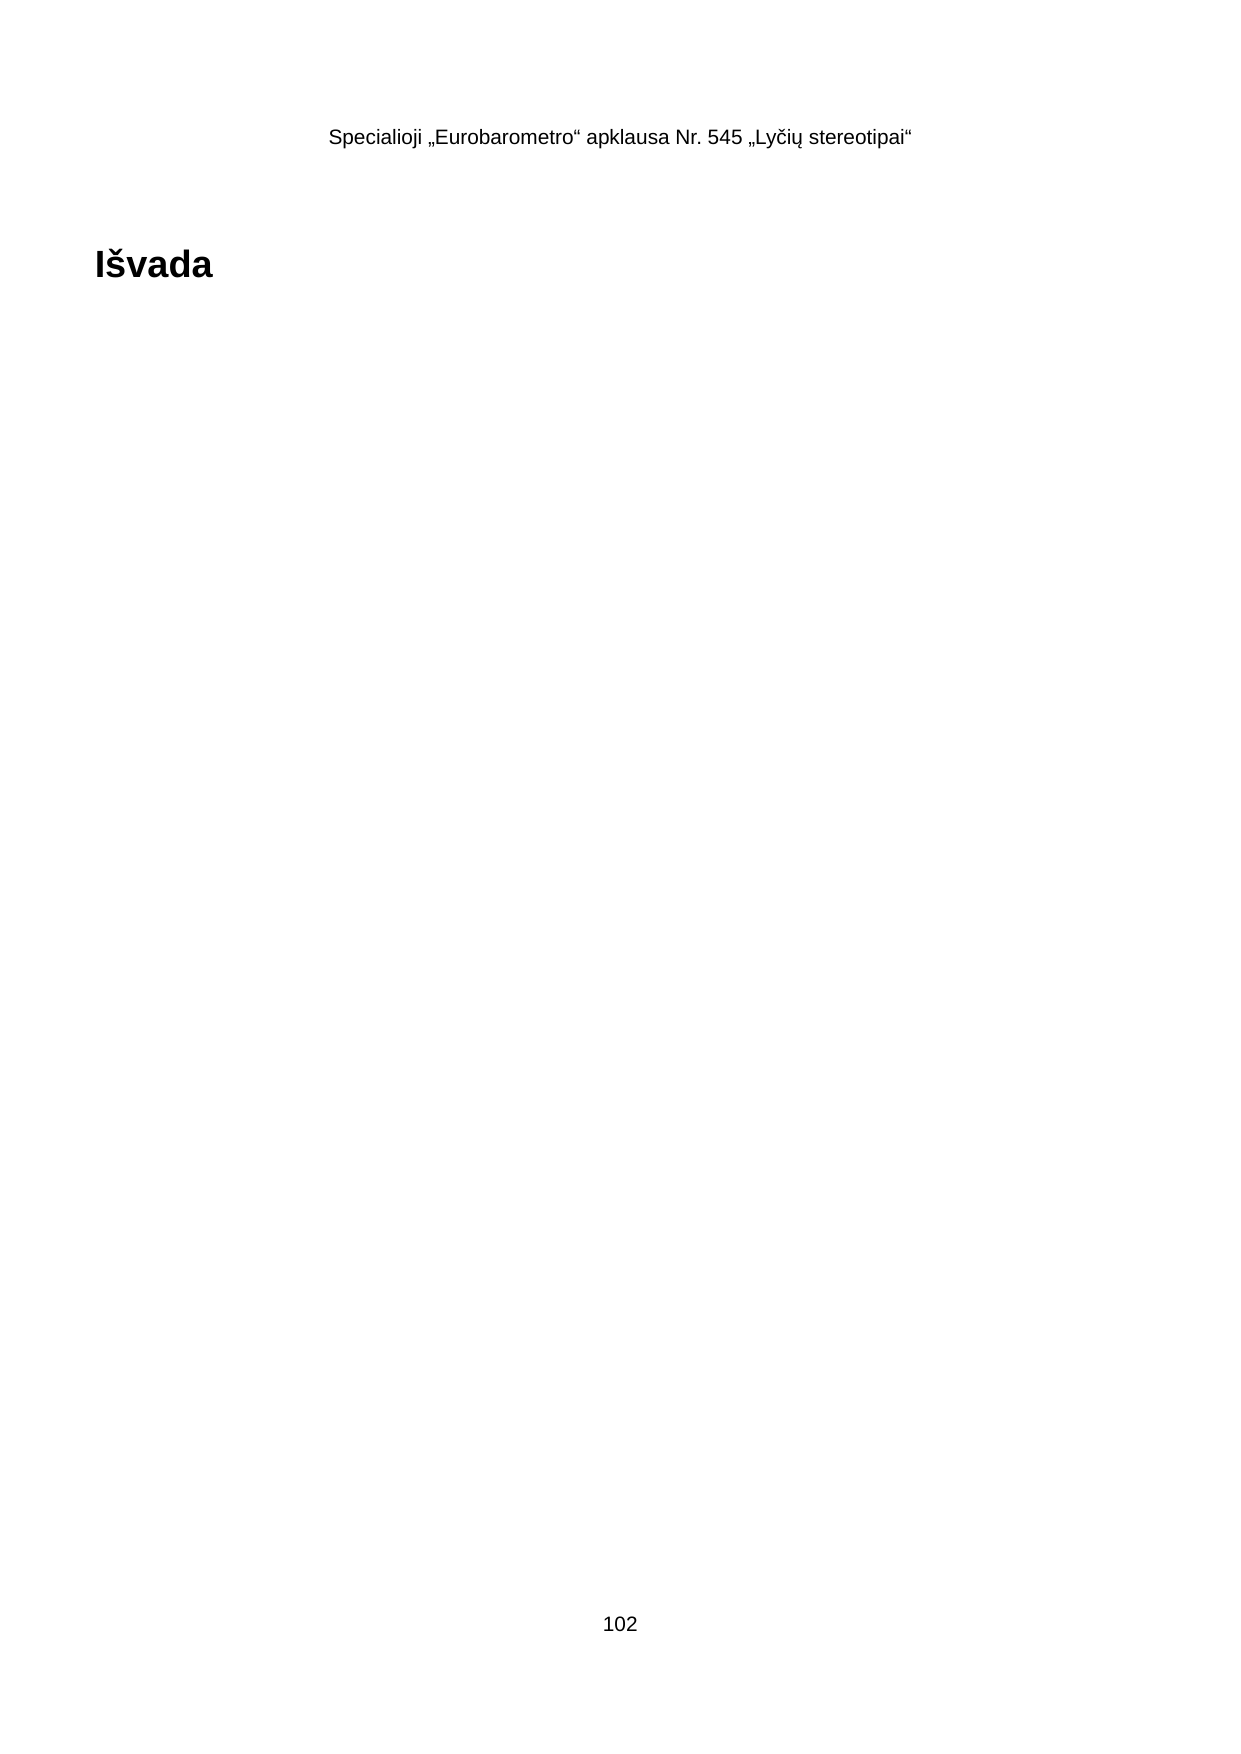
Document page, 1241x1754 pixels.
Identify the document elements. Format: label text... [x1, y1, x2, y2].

subtitle Išvada [94, 242, 1146, 285]
